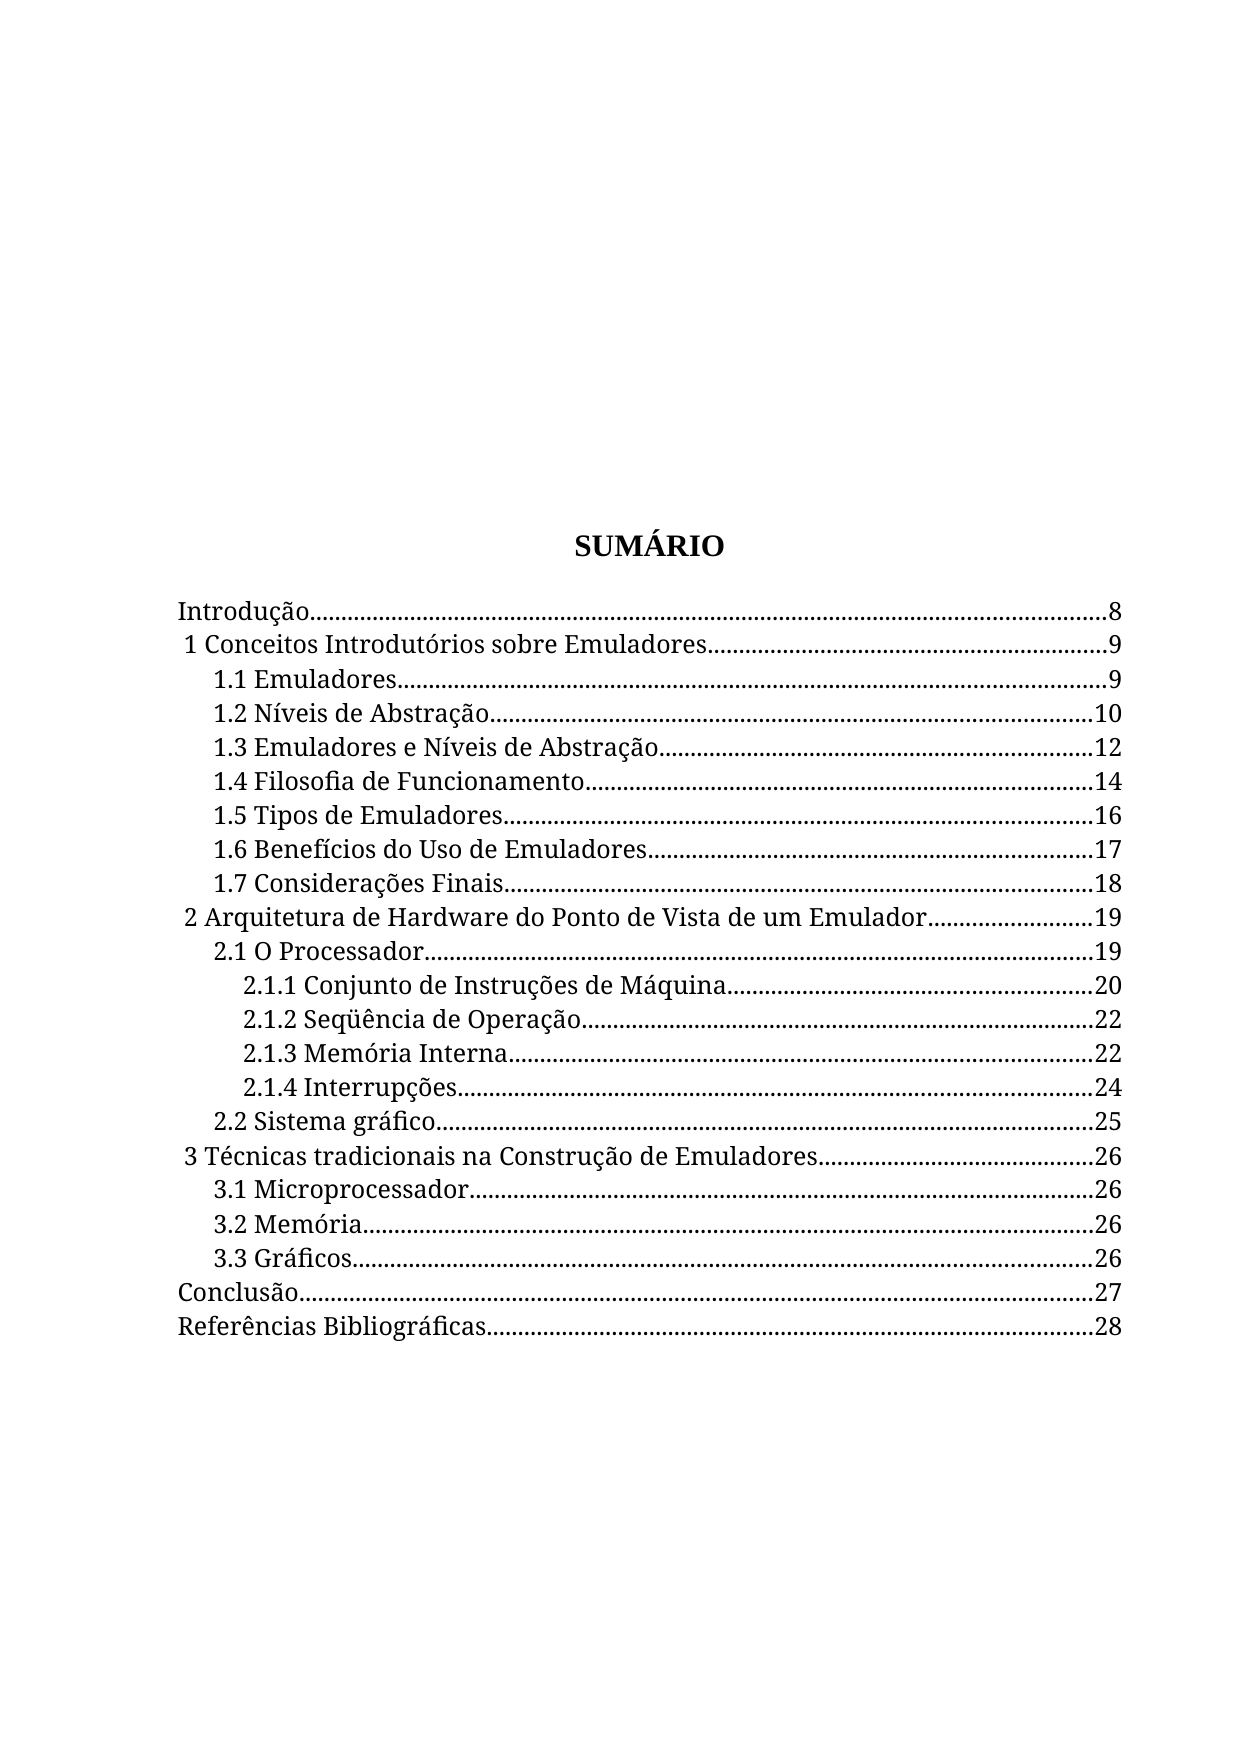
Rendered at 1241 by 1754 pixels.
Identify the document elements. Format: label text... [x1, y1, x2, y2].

text 1.3 Emuladores e Níveis de Abstração 12 [207, 729, 1122, 763]
text Referências Bibliográficas 28 [177, 1308, 1122, 1342]
text 2.2 Sistema gráfico 25 [207, 1104, 1122, 1138]
text Conclusão 27 [177, 1274, 1122, 1308]
text 1.1 Emuladores 9 [207, 661, 1122, 695]
text 2.1.4 Interrupções 24 [236, 1070, 1122, 1104]
text 1.6 Benefícios do Uso de Emuladores 17 [207, 832, 1122, 866]
text 3.1 Microprocessador 26 [207, 1172, 1122, 1206]
text 3 Técnicas tradicionais na Construção de Emuladores 26 [177, 1138, 1122, 1172]
text 2.1 O Processador 19 [207, 934, 1122, 968]
text 1.2 Níveis de Abstração 10 [207, 695, 1122, 729]
text 1.4 Filosofia de Funcionamento 14 [207, 763, 1122, 797]
text 1.5 Tipos de Emuladores 16 [207, 797, 1122, 832]
text 3.2 Memória 26 [207, 1206, 1122, 1240]
text Introdução 8 [177, 593, 1122, 627]
text 2 Arquitetura de Hardware do Ponto de Vista de um Emulador 19 [177, 900, 1122, 934]
text 2.1.1 Conjunto de Instruções de Máquina 20 [236, 968, 1122, 1002]
text 2.1.2 Seqüência de Operação 22 [236, 1002, 1122, 1036]
text 3.3 Gráficos 26 [207, 1240, 1122, 1274]
subtitle SUMÁRIO [177, 529, 1122, 563]
text 1.7 Considerações Finais 18 [207, 866, 1122, 900]
text 2.1.3 Memória Interna 22 [236, 1036, 1122, 1070]
text 1 Conceitos Introdutórios sobre Emuladores 9 [177, 627, 1122, 661]
